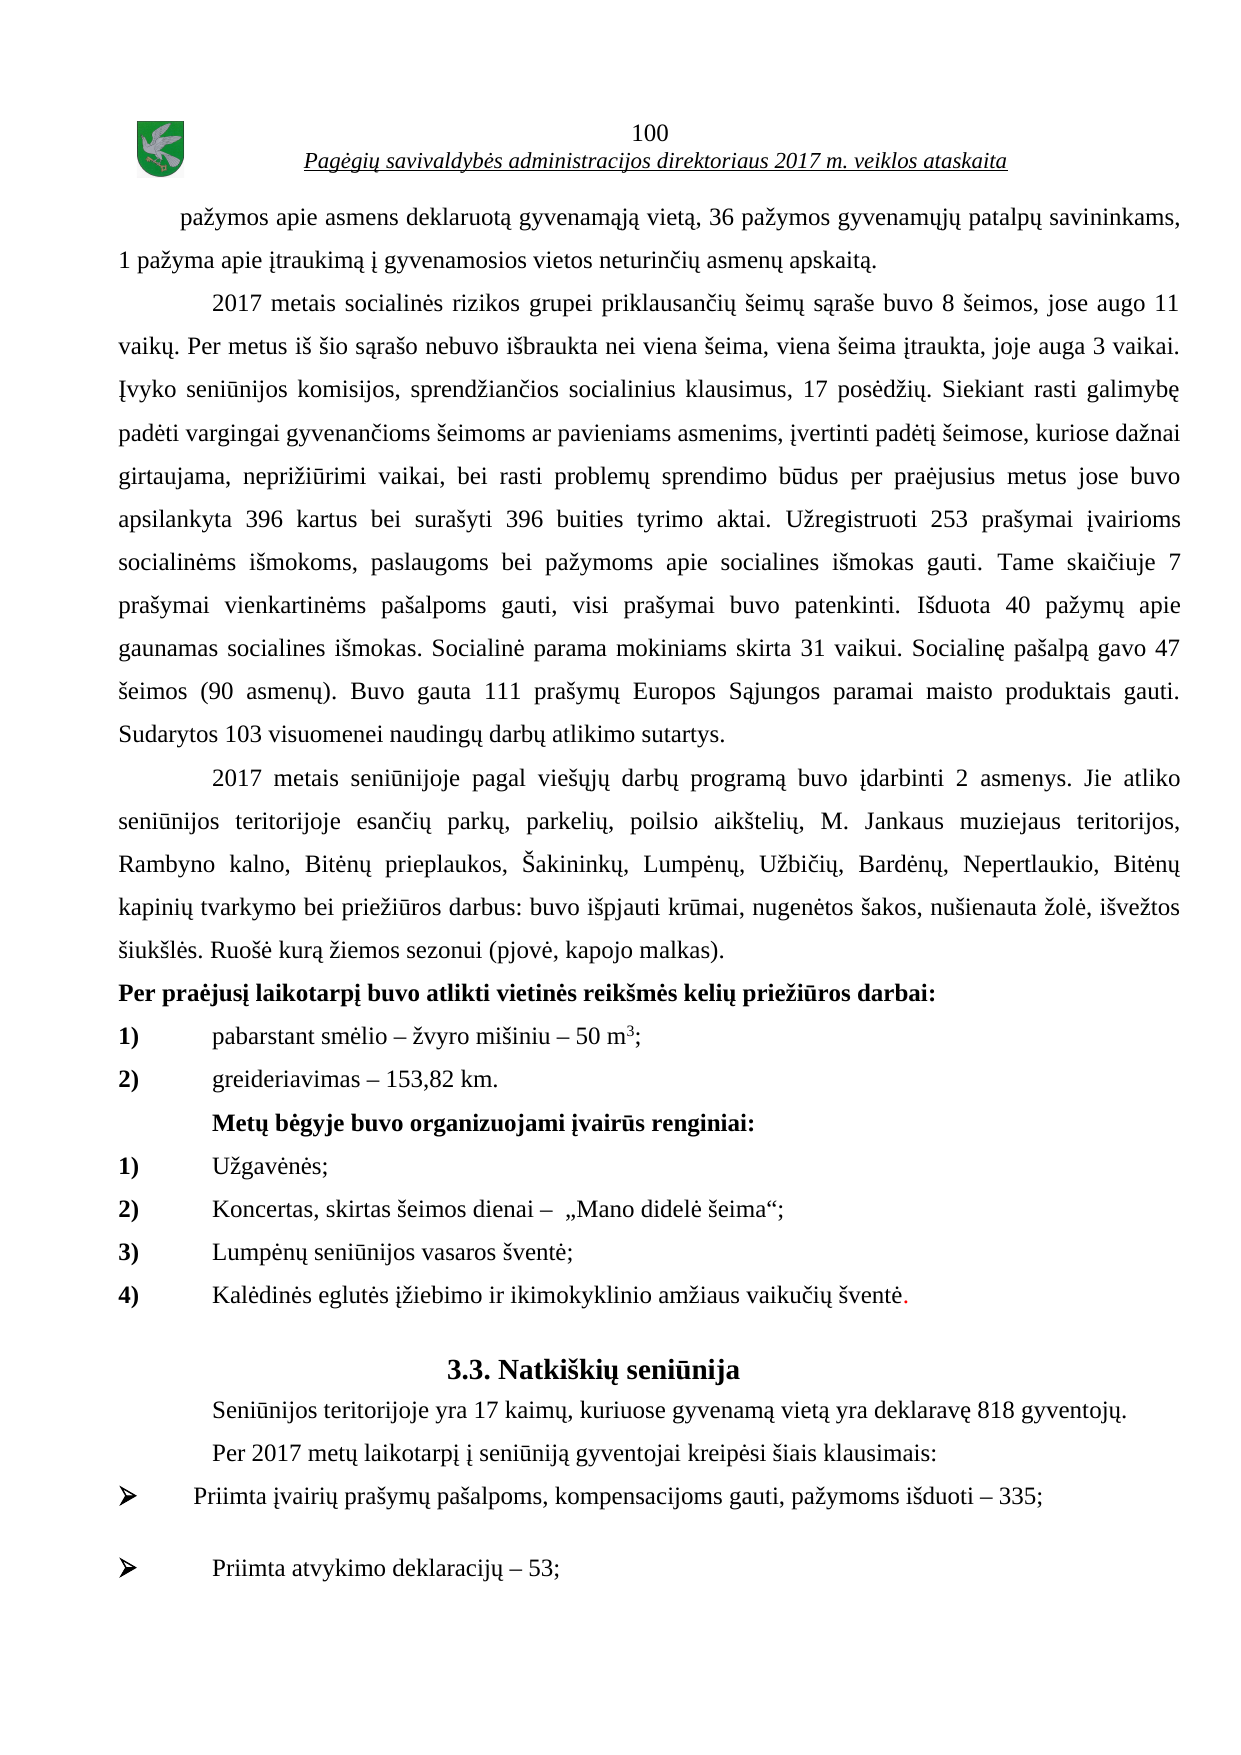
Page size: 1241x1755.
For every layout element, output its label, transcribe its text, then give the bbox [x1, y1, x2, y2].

text 1) pabarstant smėlio – žvyro mišiniu – 50 m3; [118, 1021, 1181, 1050]
text  Priimta įvairių prašymų pašalpoms, kompensacijoms gauti, pažymoms išduoti – 335; [118, 1481, 1181, 1510]
text 1) Užgavėnės; [118, 1151, 1181, 1179]
text 2017 metais seniūnijoje pagal viešųjų darbų programą buvo įdarbinti 2 asmenys. Jie atliko seniūnijos teritorijoje esančių parkų, parkelių, poilsio aikštelių, M. Jankaus muziejaus teritorijos, Rambyno kalno, Bitėnų prieplaukos, Šakininkų, Lumpėnų, Užbičių, Bardėnų, Nepertlaukio, Bitėnų kapinių tvarkymo bei priežiūros darbus: buvo išpjauti krūmai, nugenėtos šakos, nušienauta žolė, išvežtos šiukšlės. Ruošė kurą žiemos sezonui (pjovė, kapojo malkas). [118, 763, 1181, 964]
text Per praėjusį laikotarpį buvo atlikti vietinės reikšmės kelių priežiūros darbai: [118, 978, 1181, 1007]
text 2017 metais socialinės rizikos grupei priklausančių šeimų sąraše buvo 8 šeimos, jose augo 11 vaikų. Per metus iš šio sąrašo nebuvo išbraukta nei viena šeima, viena šeima įtraukta, joje auga 3 vaikai. Įvyko seniūnijos komisijos, sprendžiančios socialinius klausimus, 17 posėdžių. Siekiant rasti galimybę padėti vargingai gyvenančioms šeimoms ar pavieniams asmenims, įvertinti padėtį šeimose, kuriose dažnai girtaujama, neprižiūrimi vaikai, bei rasti problemų sprendimo būdus per praėjusius metus jose buvo apsilankyta 396 kartus bei surašyti 396 buities tyrimo aktai. Užregistruoti 253 prašymai įvairioms socialinėms išmokoms, paslaugoms bei pažymoms apie socialines išmokas gauti. Tame skaičiuje 7 prašymai vienkartinėms pašalpoms gauti, visi prašymai buvo patenkinti. Išduota 40 pažymų apie gaunamas socialines išmokas. Socialinė parama mokiniams skirta 31 vaikui. Socialinę pašalpą gavo 47 šeimos (90 asmenų). Buvo gauta 111 prašymų Europos Sąjungos paramai maisto produktais gauti. Sudarytos 103 visuomenei naudingų darbų atlikimo sutartys. [118, 288, 1181, 748]
text 2) greideriavimas – 153,82 km. [118, 1064, 1181, 1093]
text Seniūnijos teritorijoje yra 17 kaimų, kuriuose gyvenamą vietą yra deklaravę 818 gyventojų. [118, 1395, 1181, 1424]
text 4) Kalėdinės eglutės įžiebimo ir ikimokyklinio amžiaus vaikučių šventė. [118, 1280, 1181, 1309]
text Metų bėgyje buvo organizuojami įvairūs renginiai: [118, 1108, 1181, 1136]
text 3) Lumpėnų seniūnijos vasaros šventė; [118, 1237, 1181, 1266]
text Per 2017 metų laikotarpį į seniūniją gyventojai kreipėsi šiais klausimais: [118, 1438, 1181, 1467]
text  Priimta atvykimo deklaracijų – 53; [118, 1553, 1181, 1582]
text pažymos apie asmens deklaruotą gyvenamąją vietą, 36 pažymos gyvenamųjų patalpų savininkams, 1 pažyma apie įtraukimą į gyvenamosios vietos neturinčių asmenų apskaitą. [118, 202, 1181, 274]
text 2) Koncertas, skirtas šeimos dienai – „Mano didelė šeima“; [118, 1194, 1181, 1223]
text 3.3. Natkiškių seniūnija [118, 1352, 1181, 1386]
